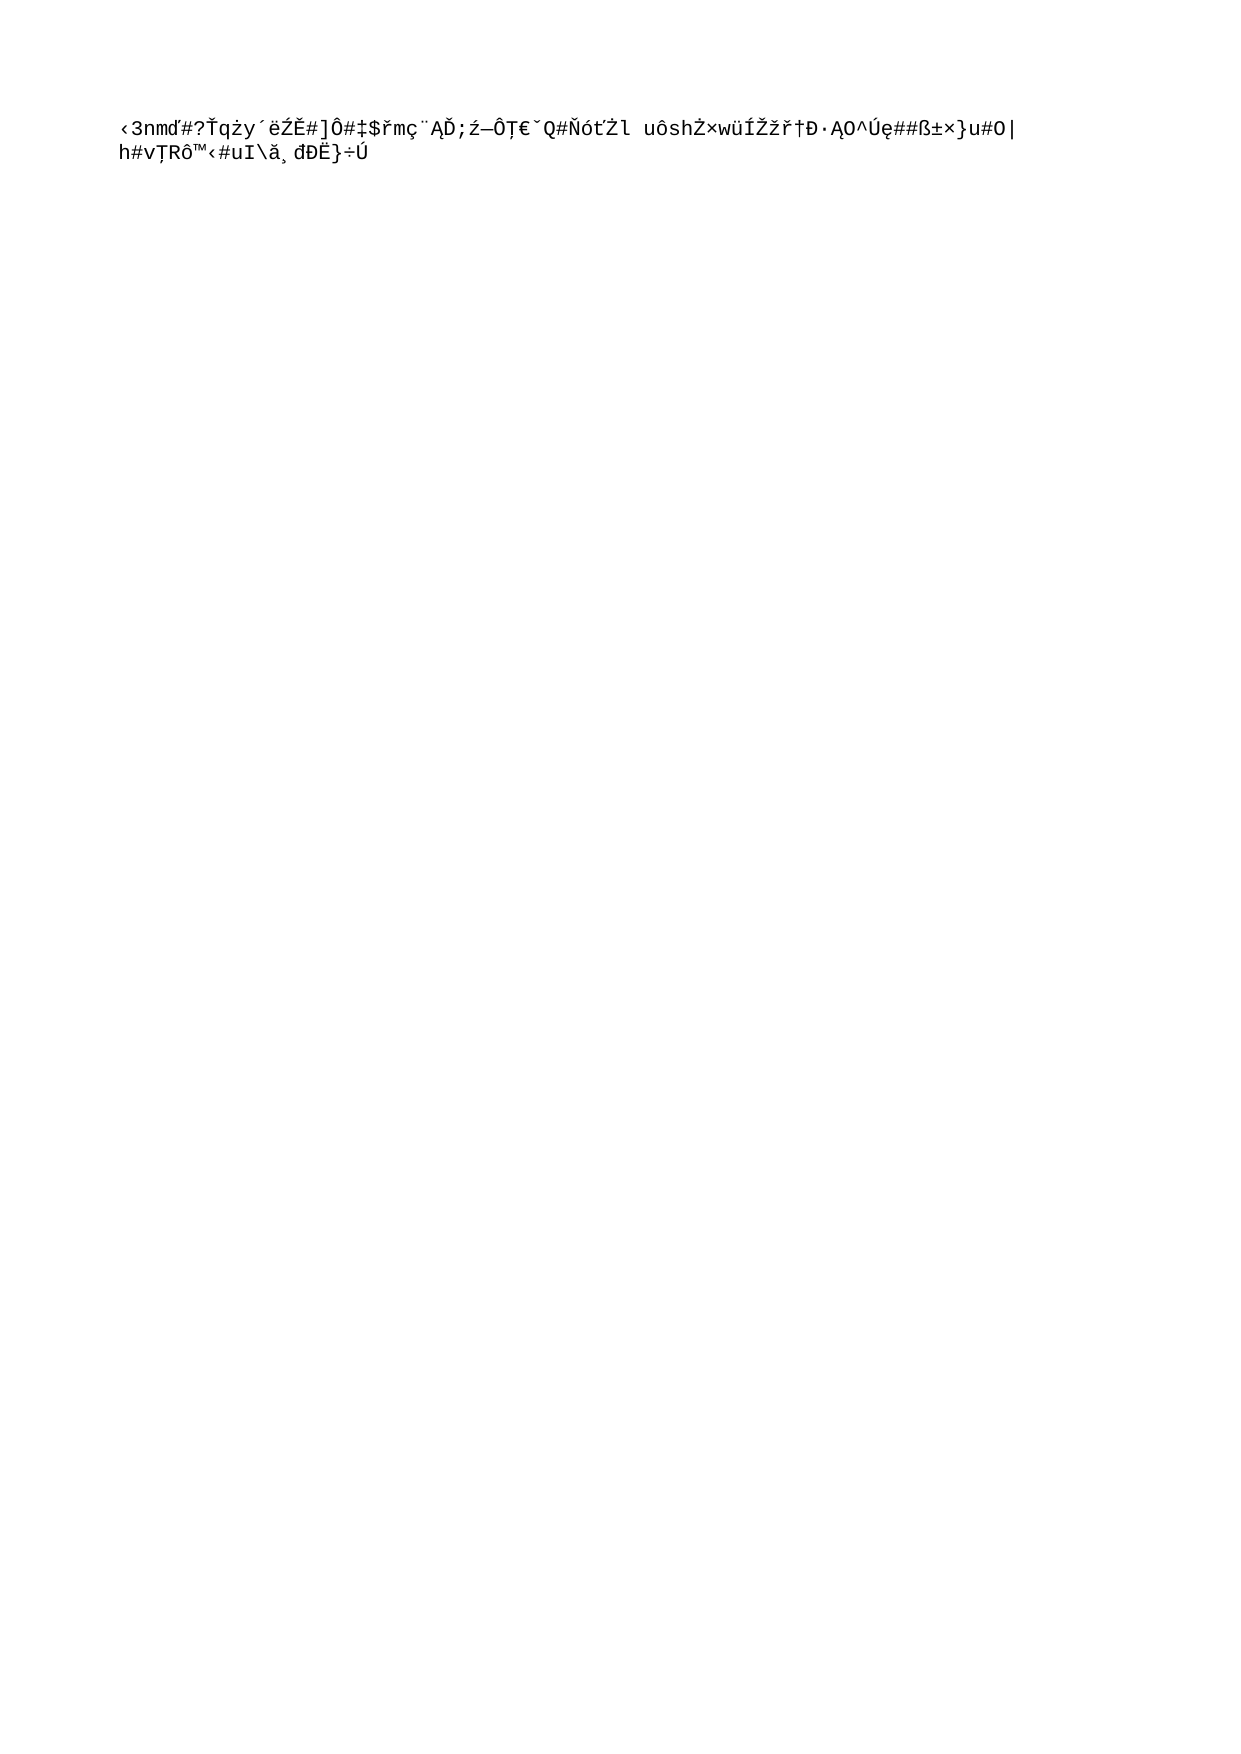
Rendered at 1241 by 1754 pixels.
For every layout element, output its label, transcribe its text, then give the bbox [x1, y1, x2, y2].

text ‹3nmď#?Ťqży´ëŹĚ#]Ô#‡$řmç¨ĄĎ;ź—ÔŢ€ˇQ#ŇóťŻl uôshŻ×wüÍŽžř†Đ·ĄO^Úę##ß±×}u#O|h#vŢRô™‹#uI\ă¸đĐË}÷Ú [118, 118, 1122, 165]
